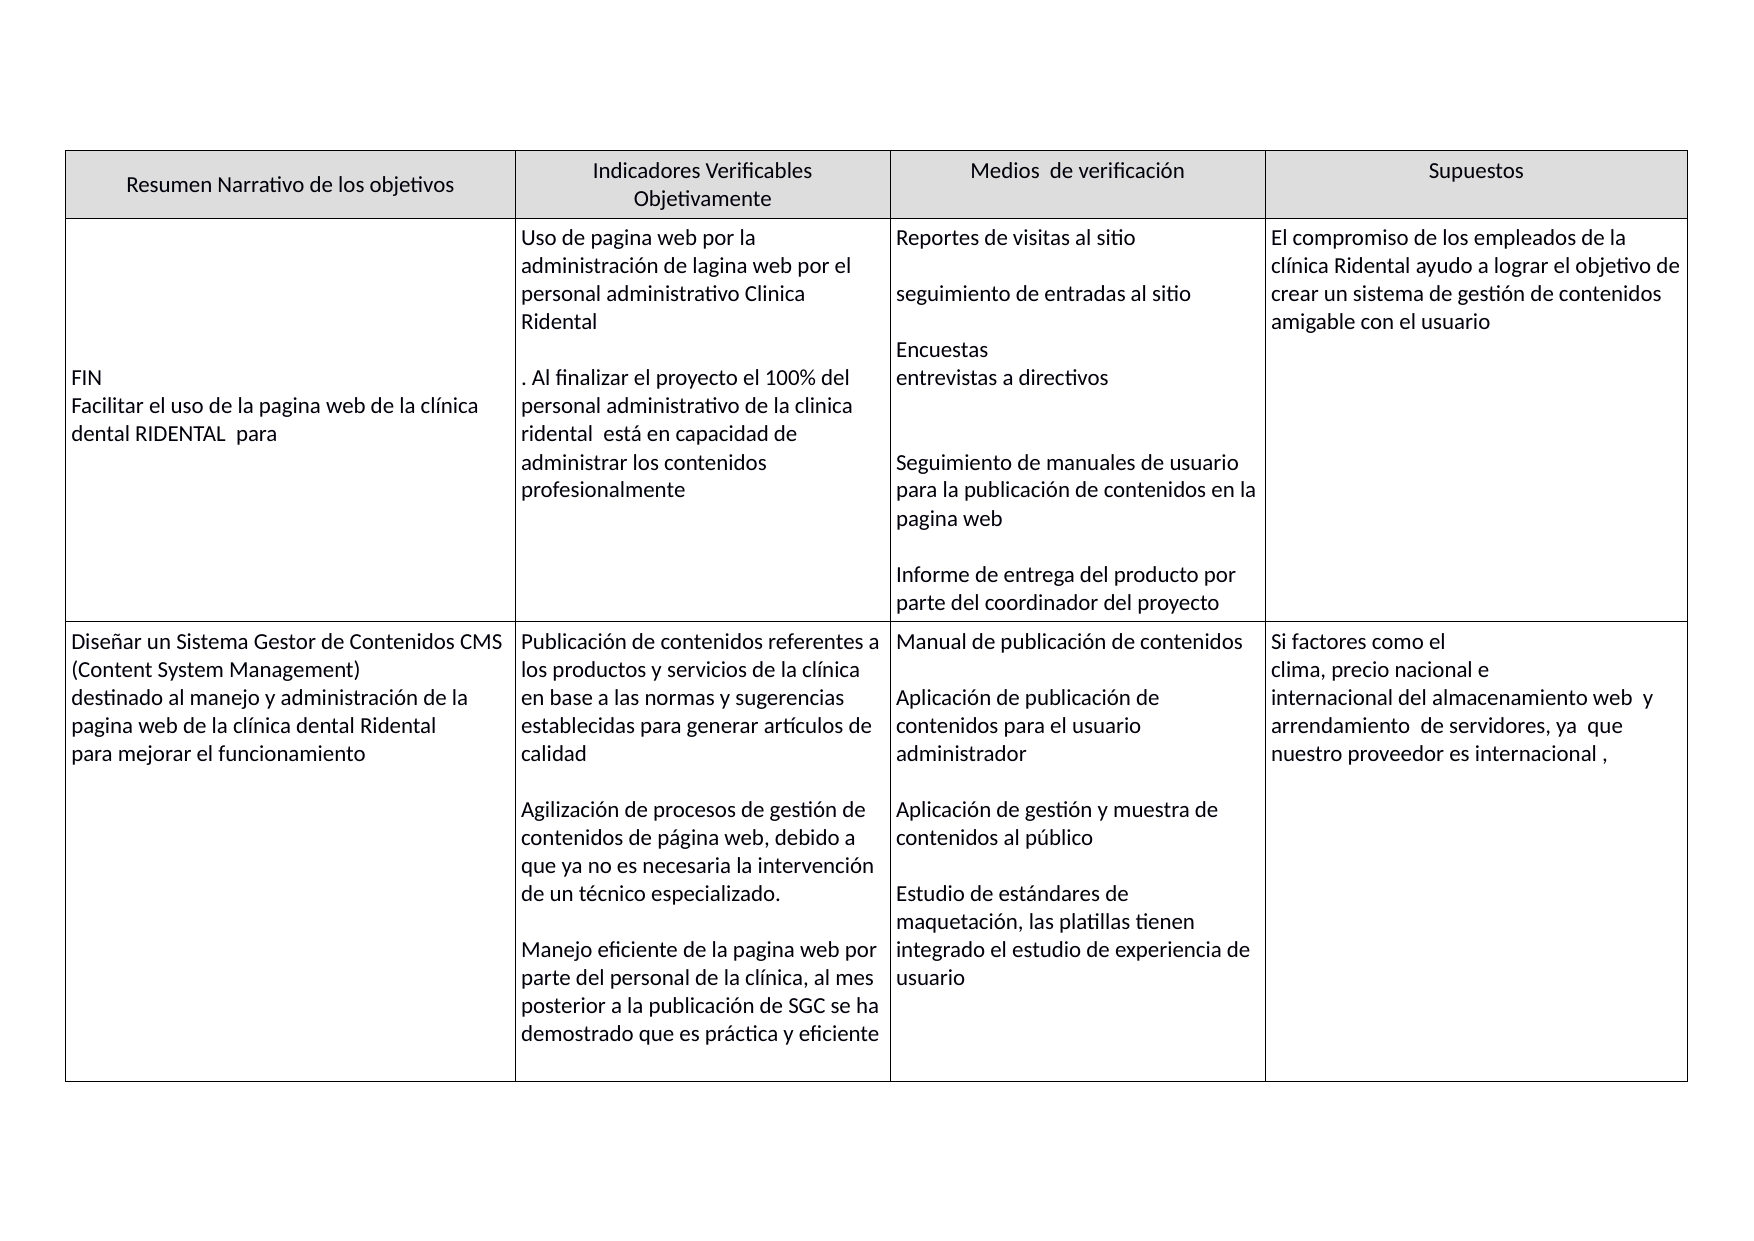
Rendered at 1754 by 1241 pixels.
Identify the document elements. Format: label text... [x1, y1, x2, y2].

table_cell El compromiso de los empleados de la clínica Ridental ayudo a lograr el objetivo de crear un sistema de gestión de contenidos amigable con el usuario [1266, 219, 1687, 621]
table_cell Manual de publicación de contenidos Aplicación de publicación de contenidos para el usuario administrador Aplicación de gestión y muestra de contenidos al público Estudio de estándares de maquetación, las platillas tienen integrado el estudio de experiencia de usuario [891, 622, 1265, 1081]
table_header Supuestos [1266, 151, 1687, 218]
table_cell Diseñar un Sistema Gestor de Contenidos CMS (Content System Management) destinado al manejo y administración de la pagina web de la clínica dental Ridental para mejorar el funcionamiento [66, 622, 515, 1081]
table_cell Reportes de visitas al sitio seguimiento de entradas al sitio Encuestas entrevistas a directivos Seguimiento de manuales de usuario para la publicación de contenidos en la pagina web Informe de entrega del producto por parte del coordinador del proyecto [891, 219, 1265, 621]
table_header Medios de verificación [891, 151, 1265, 218]
table_cell FIN Facilitar el uso de la pagina web de la clínica dental RIDENTAL para [66, 219, 515, 621]
table_cell Publicación de contenidos referentes a los productos y servicios de la clínica en base a las normas y sugerencias establecidas para generar artículos de calidad Agilización de procesos de gestión de contenidos de página web, debido a que ya no es necesaria la intervención de un técnico especializado. Manejo eficiente de la pagina web por parte del personal de la clínica, al mes posterior a la publicación de SGC se ha demostrado que es práctica y eficiente [516, 622, 890, 1081]
table_header Indicadores Verificables Objetivamente [516, 151, 890, 218]
table_cell Si factores como el clima, precio nacional e internacional del almacenamiento web y arrendamiento de servidores, ya que nuestro proveedor es internacional , [1266, 622, 1687, 1081]
table_cell Uso de pagina web por la administración de lagina web por el personal administrativo Clinica Ridental . Al finalizar el proyecto el 100% del personal administrativo de la clinica ridental está en capacidad de administrar los contenidos profesionalmente [516, 219, 890, 621]
table_header Resumen Narrativo de los objetivos [66, 151, 515, 218]
